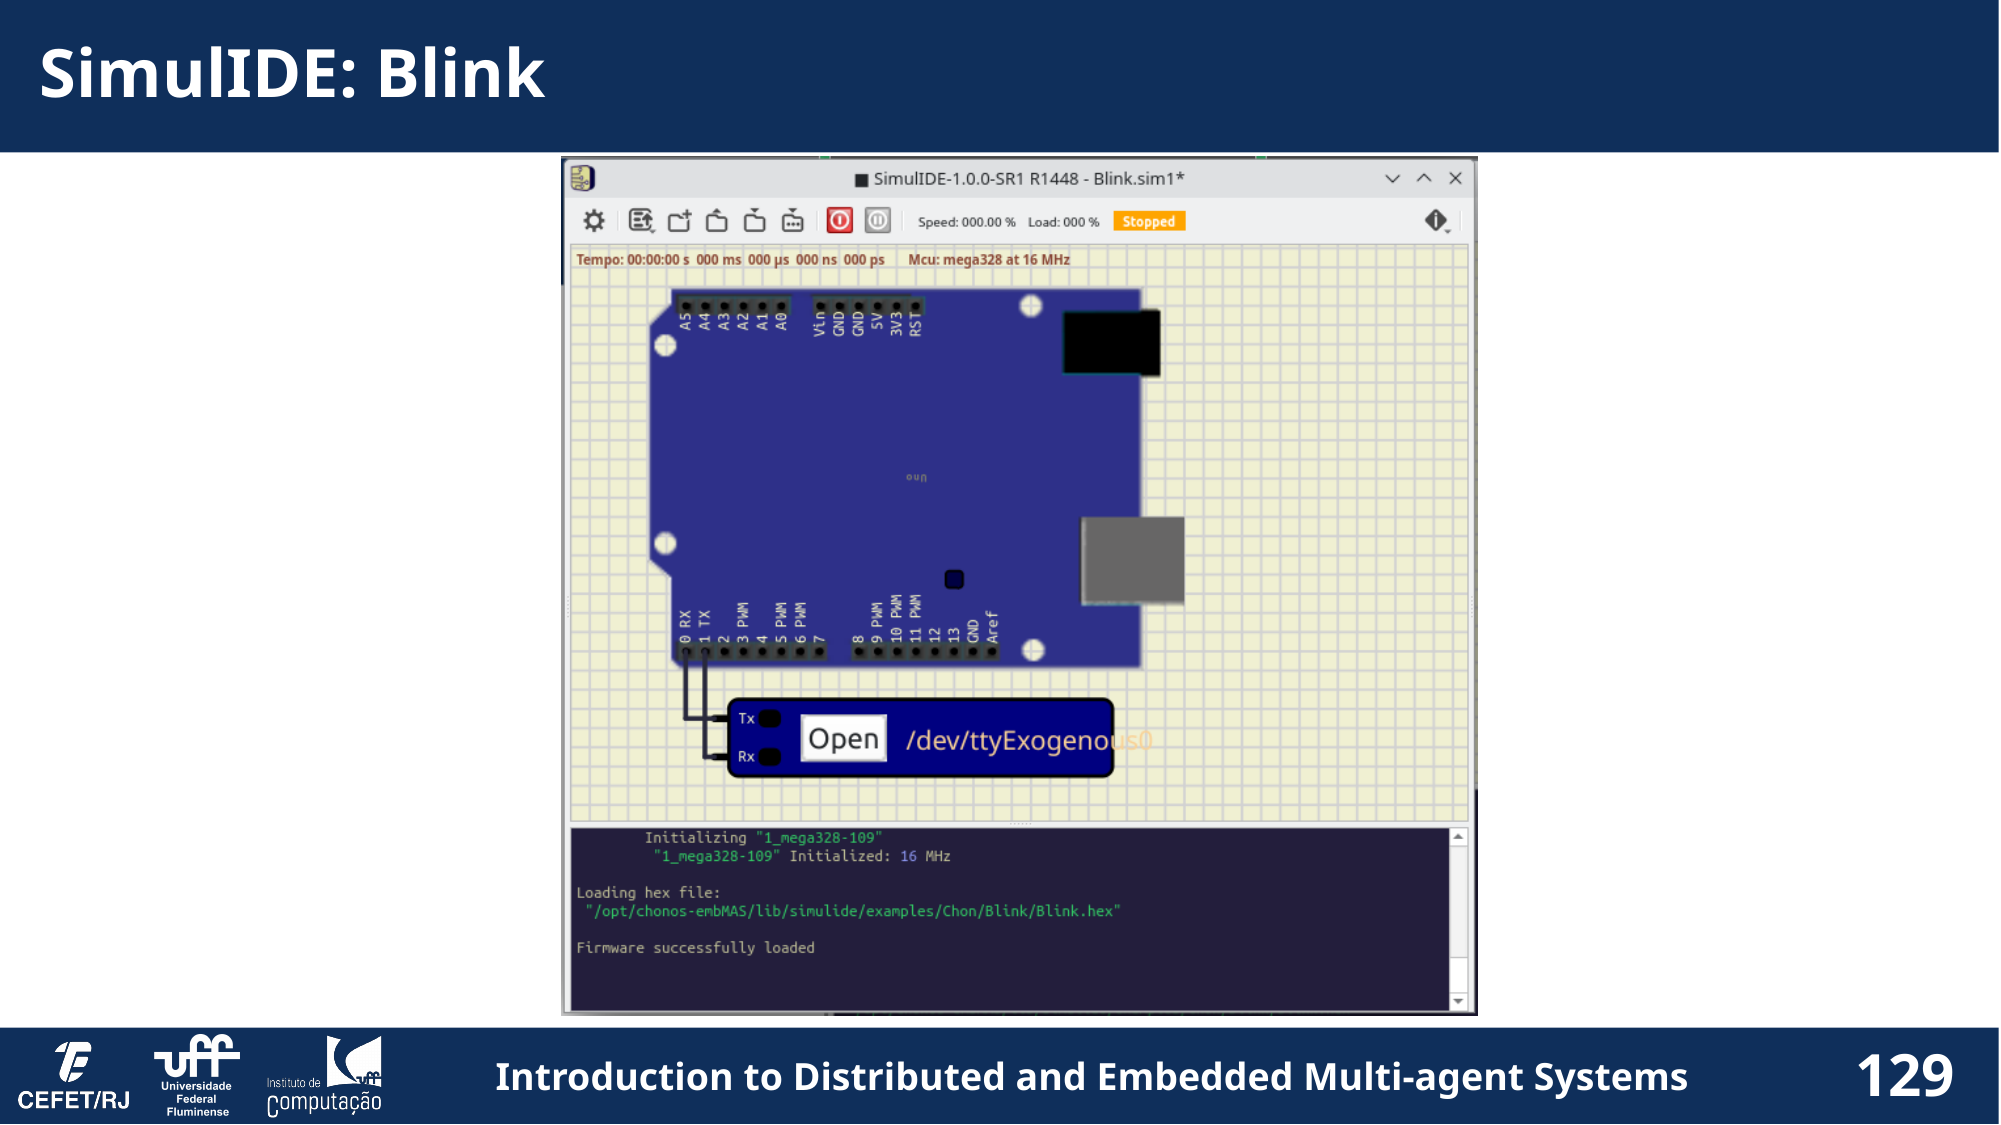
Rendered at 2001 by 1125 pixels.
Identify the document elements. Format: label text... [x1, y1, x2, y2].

picture [153, 1033, 241, 1121]
picture [561, 156, 1478, 1016]
picture [265, 1033, 383, 1118]
text_box SimulIDE: Blink [25, 23, 1998, 116]
picture [18, 1021, 129, 1125]
